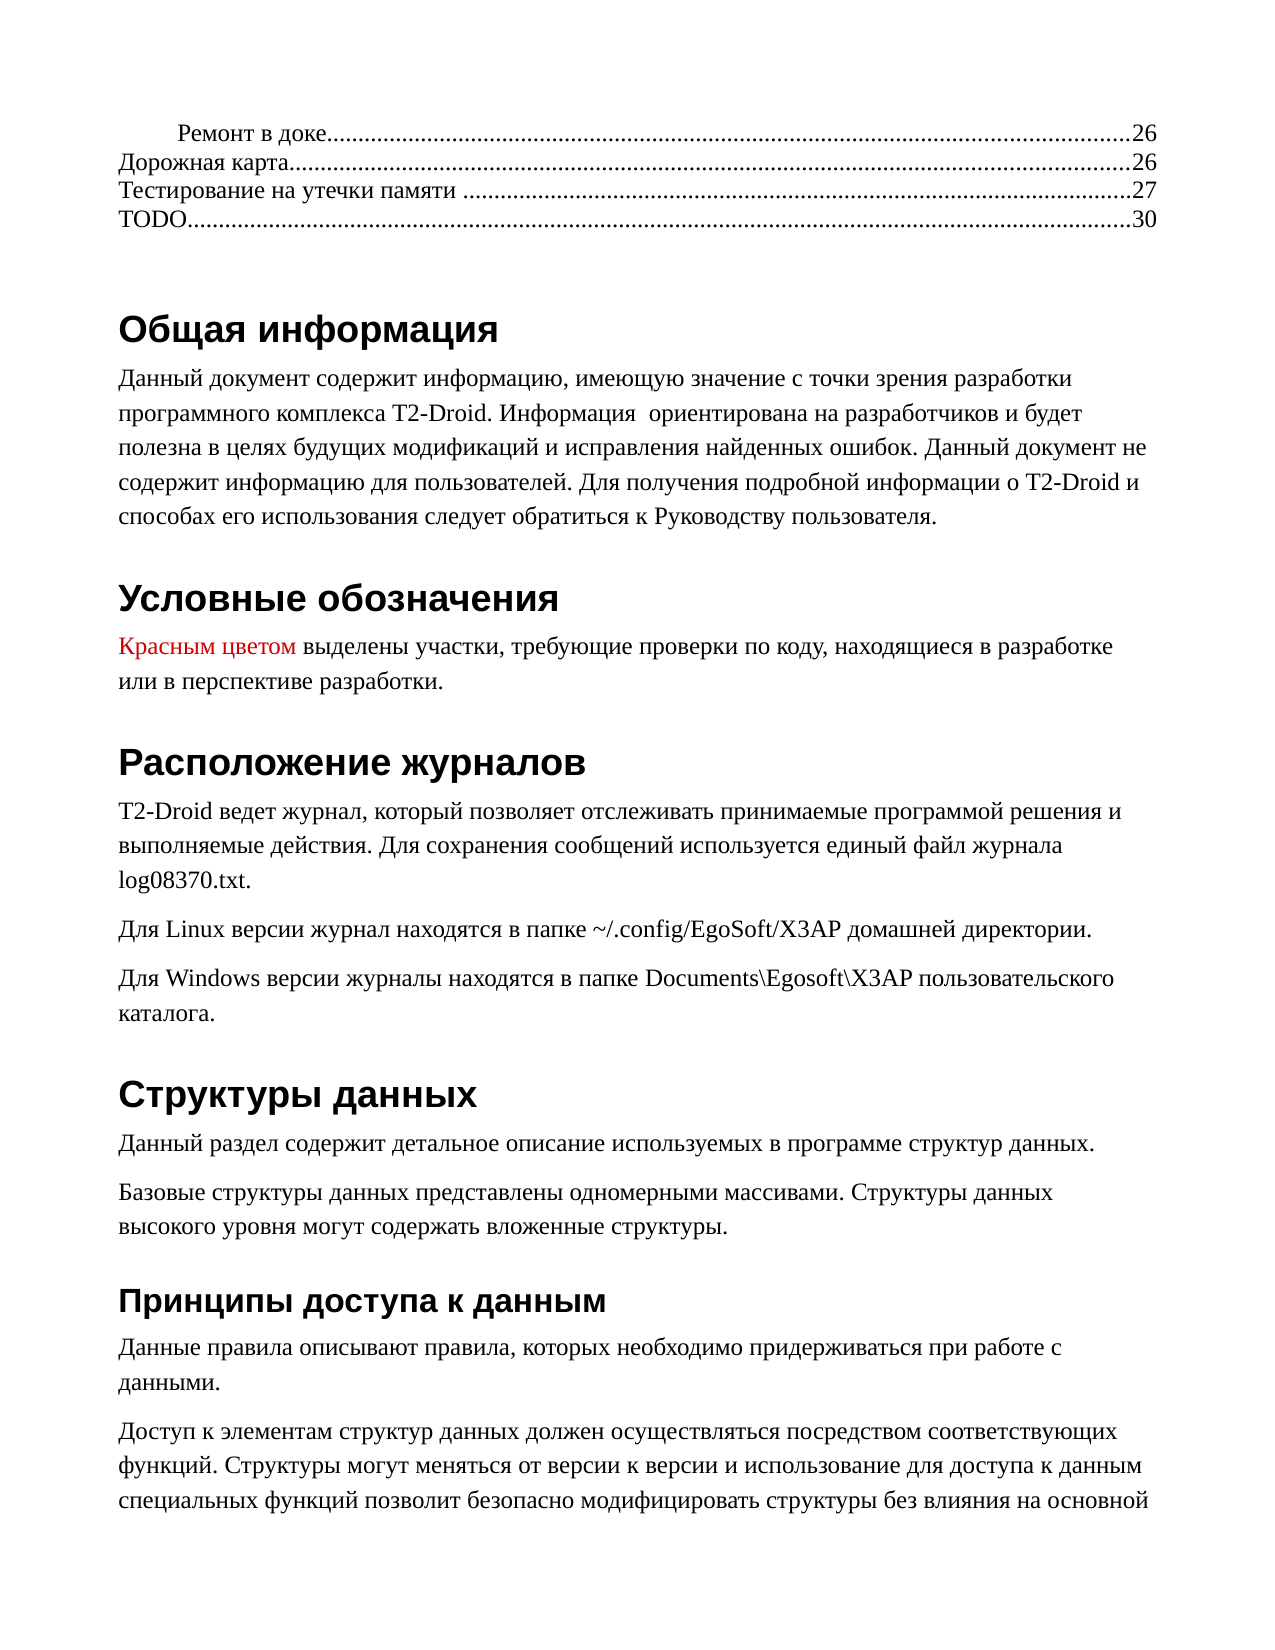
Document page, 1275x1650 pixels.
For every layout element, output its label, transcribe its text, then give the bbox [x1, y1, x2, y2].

text T2-Droid ведет журнал, который позволяет отслеживать принимаемые программой решения и выполняемые действия. Для сохранения сообщений используется единый файл журнала log08370.txt. [118, 796, 1157, 894]
text Базовые структуры данных представлены одномерными массивами. Структуры данных высокого уровня могут содержать вложенные структуры. [118, 1177, 1157, 1240]
text Данный раздел содержит детальное описание используемых в программе структур данных. [118, 1128, 1157, 1157]
subtitle Условные обозначения [118, 575, 1157, 619]
text Для Linux версии журнал находятся в папке ~/.config/EgoSoft/X3AP домашней директории. [118, 914, 1157, 943]
subtitle Структуры данных [118, 1072, 1157, 1115]
text Доступ к элементам структур данных должен осуществляться посредством соответствующих функций. Структуры могут меняться от версии к версии и использование для доступа к данным специальных функций позволит безопасно модифицировать структуры без влияния на основной [118, 1416, 1157, 1514]
subtitle Общая информация [118, 307, 1157, 351]
text Данные правила описывают правила, которых необходимо придерживаться при работе с данными. [118, 1332, 1157, 1396]
text Для Windows версии журналы находятся в папке Documents\Egosoft\X3AP пользовательского каталога. [118, 963, 1157, 1026]
text Данный документ содержит информацию, имеющую значение с точки зрения разработки программного комплекса T2-Droid. Информация ориентирована на разработчиков и будет полезна в целях будущих модификаций и исправления найденных ошибок. Данный документ не содержит информацию для пользователей. Для получения подробной информации о T2-Droid и способах его использования следует обратиться к Руководству пользователя. [118, 363, 1157, 530]
text Тестирование на утечки памяти 27 [118, 176, 1157, 204]
subtitle Расположение журналов [118, 740, 1157, 784]
subtitle Принципы доступа к данным [118, 1281, 1157, 1320]
text Ремонт в доке 26 [177, 118, 1157, 147]
text TODO 30 [118, 204, 1157, 233]
text Дорожная карта 26 [118, 147, 1157, 176]
text Красным цветом выделены участки, требующие проверки по коду, находящиеся в разработке или в перспективе разработки. [118, 631, 1157, 695]
